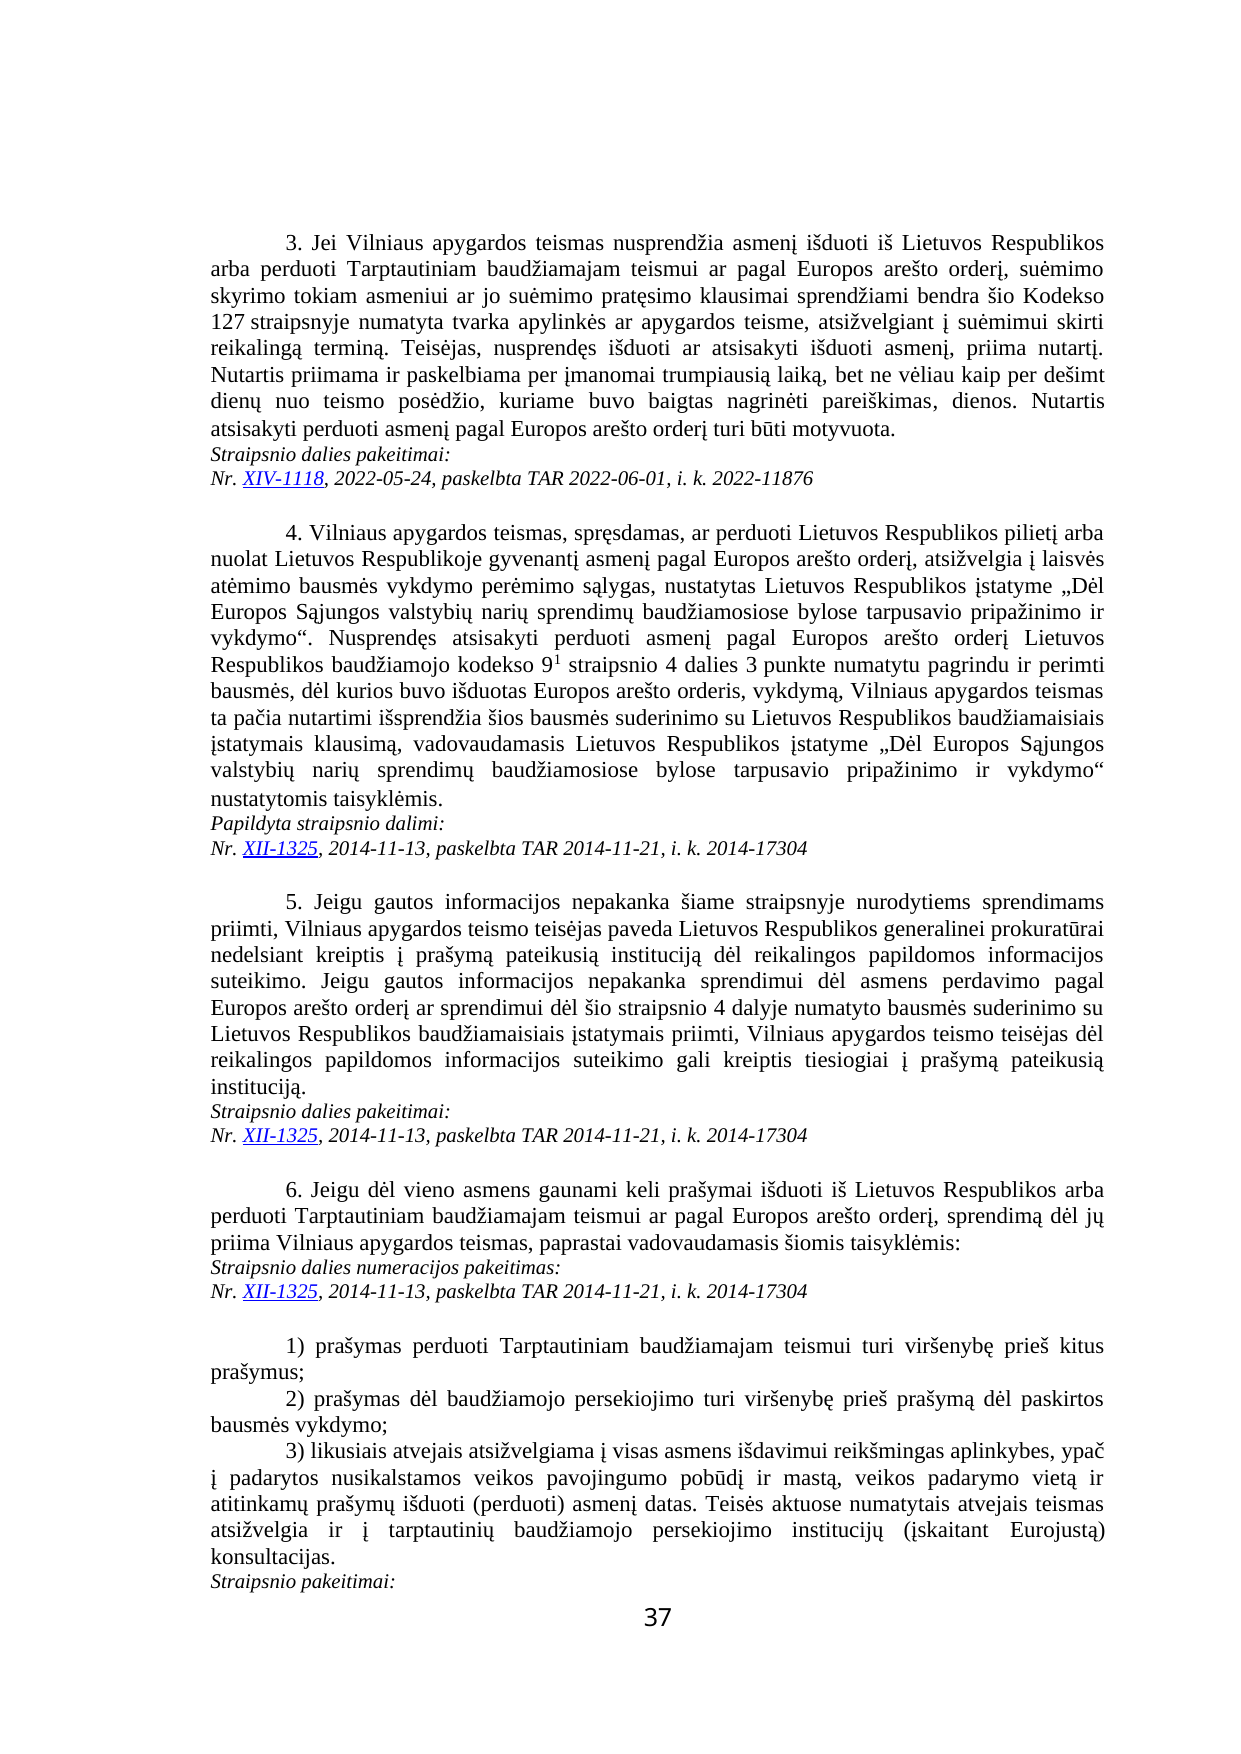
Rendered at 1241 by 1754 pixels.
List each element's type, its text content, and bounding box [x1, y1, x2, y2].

text Nr. XII-1325, 2014-11-13, paskelbta TAR 2014-11-21, i. k. 2014-17304 [210, 1123, 1105, 1147]
text Nr. XII-1325, 2014-11-13, paskelbta TAR 2014-11-21, i. k. 2014-17304 [210, 1279, 1105, 1303]
text 4. Vilniaus apygardos teismas, spręsdamas, ar perduoti Lietuvos Respublikos pilietį arba nuolat Lietuvos Respublikoje gyvenantį asmenį pagal Europos arešto orderį, atsižvelgia į laisvės atėmimo bausmės vykdymo perėmimo sąlygas, nustatytas Lietuvos Respublikos įstatyme „Dėl Europos Sąjungos valstybių narių sprendimų baudžiamosiose bylose tarpusavio pripažinimo ir vykdymo“. Nusprendęs atsisakyti perduoti asmenį pagal Europos arešto orderį Lietuvos Respublikos baudžiamojo kodekso 91 straipsnio 4 dalies 3 punkte numatytu pagrindu ir perimti bausmės, dėl kurios buvo išduotas Europos arešto orderis, vykdymą, Vilniaus apygardos teismas ta pačia nutartimi išsprendžia šios bausmės suderinimo su Lietuvos Respublikos baudžiamaisiais įstatymais klausimą, vadovaudamasis Lietuvos Respublikos įstatyme „Dėl Europos Sąjungos valstybių narių sprendimų baudžiamosiose bylose tarpusavio pripažinimo ir vykdymo“ nustatytomis taisyklėmis. [210, 519, 1105, 811]
text Nr. XII-1325, 2014-11-13, paskelbta TAR 2014-11-21, i. k. 2014-17304 [210, 835, 1105, 859]
text Straipsnio dalies pakeitimai: [210, 442, 1105, 466]
text 6. Jeigu dėl vieno asmens gaunami keli prašymai išduoti iš Lietuvos Respublikos arba perduoti Tarptautiniam baudžiamajam teismui ar pagal Europos arešto orderį, sprendimą dėl jų priima Vilniaus apygardos teismas, paprastai vadovaudamasis šiomis taisyklėmis: [210, 1176, 1105, 1255]
text 2) prašymas dėl baudžiamojo persekiojimo turi viršenybę prieš prašymą dėl paskirtos bausmės vykdymo; [210, 1384, 1105, 1437]
text 1) prašymas perduoti Tarptautiniam baudžiamajam teismui turi viršenybę prieš kitus prašymus; [210, 1332, 1105, 1384]
text 3) likusiais atvejais atsižvelgiama į visas asmens išdavimui reikšmingas aplinkybes, ypač į padarytos nusikalstamos veikos pavojingumo pobūdį ir mastą, veikos padarymo vietą ir atitinkamų prašymų išduoti (perduoti) asmenį datas. Teisės aktuose numatytais atvejais teismas atsižvelgia ir į tarptautinių baudžiamojo persekiojimo institucijų (įskaitant Eurojustą) konsultacijas. [210, 1437, 1105, 1569]
text Straipsnio dalies pakeitimai: [210, 1099, 1105, 1123]
text Straipsnio pakeitimai: [210, 1569, 1105, 1593]
text 5. Jeigu gautos informacijos nepakanka šiame straipsnyje nurodytiems sprendimams priimti, Vilniaus apygardos teismo teisėjas paveda Lietuvos Respublikos generalinei prokuratūrai nedelsiant kreiptis į prašymą pateikusią instituciją dėl reikalingos papildomos informacijos suteikimo. Jeigu gautos informacijos nepakanka sprendimui dėl asmens perdavimo pagal Europos arešto orderį ar sprendimui dėl šio straipsnio 4 dalyje numatyto bausmės suderinimo su Lietuvos Respublikos baudžiamaisiais įstatymais priimti, Vilniaus apygardos teismo teisėjas dėl reikalingos papildomos informacijos suteikimo gali kreiptis tiesiogiai į prašymą pateikusią instituciją. [210, 888, 1105, 1099]
text Papildyta straipsnio dalimi: [210, 811, 1105, 835]
text 3. Jei Vilniaus apygardos teismas nusprendžia asmenį išduoti iš Lietuvos Respublikos arba perduoti Tarptautiniam baudžiamajam teismui ar pagal Europos arešto orderį, suėmimo skyrimo tokiam asmeniui ar jo suėmimo pratęsimo klausimai sprendžiami bendra šio Kodekso 127 straipsnyje numatyta tvarka apylinkės ar apygardos teisme, atsižvelgiant į suėmimui skirti reikalingą terminą. Teisėjas, nusprendęs išduoti ar atsisakyti išduoti asmenį, priima nutartį. Nutartis priimama ir paskelbiama per įmanomai trumpiausią laiką, bet ne vėliau kaip per dešimt dienų nuo teismo posėdžio, kuriame buvo baigtas nagrinėti pareiškimas, dienos. Nutartis atsisakyti perduoti asmenį pagal Europos arešto orderį turi būti motyvuota. [210, 229, 1105, 442]
text Straipsnio dalies numeracijos pakeitimas: [210, 1255, 1105, 1279]
text Nr. XIV-1118, 2022-05-24, paskelbta TAR 2022-06-01, i. k. 2022-11876 [210, 466, 1105, 490]
